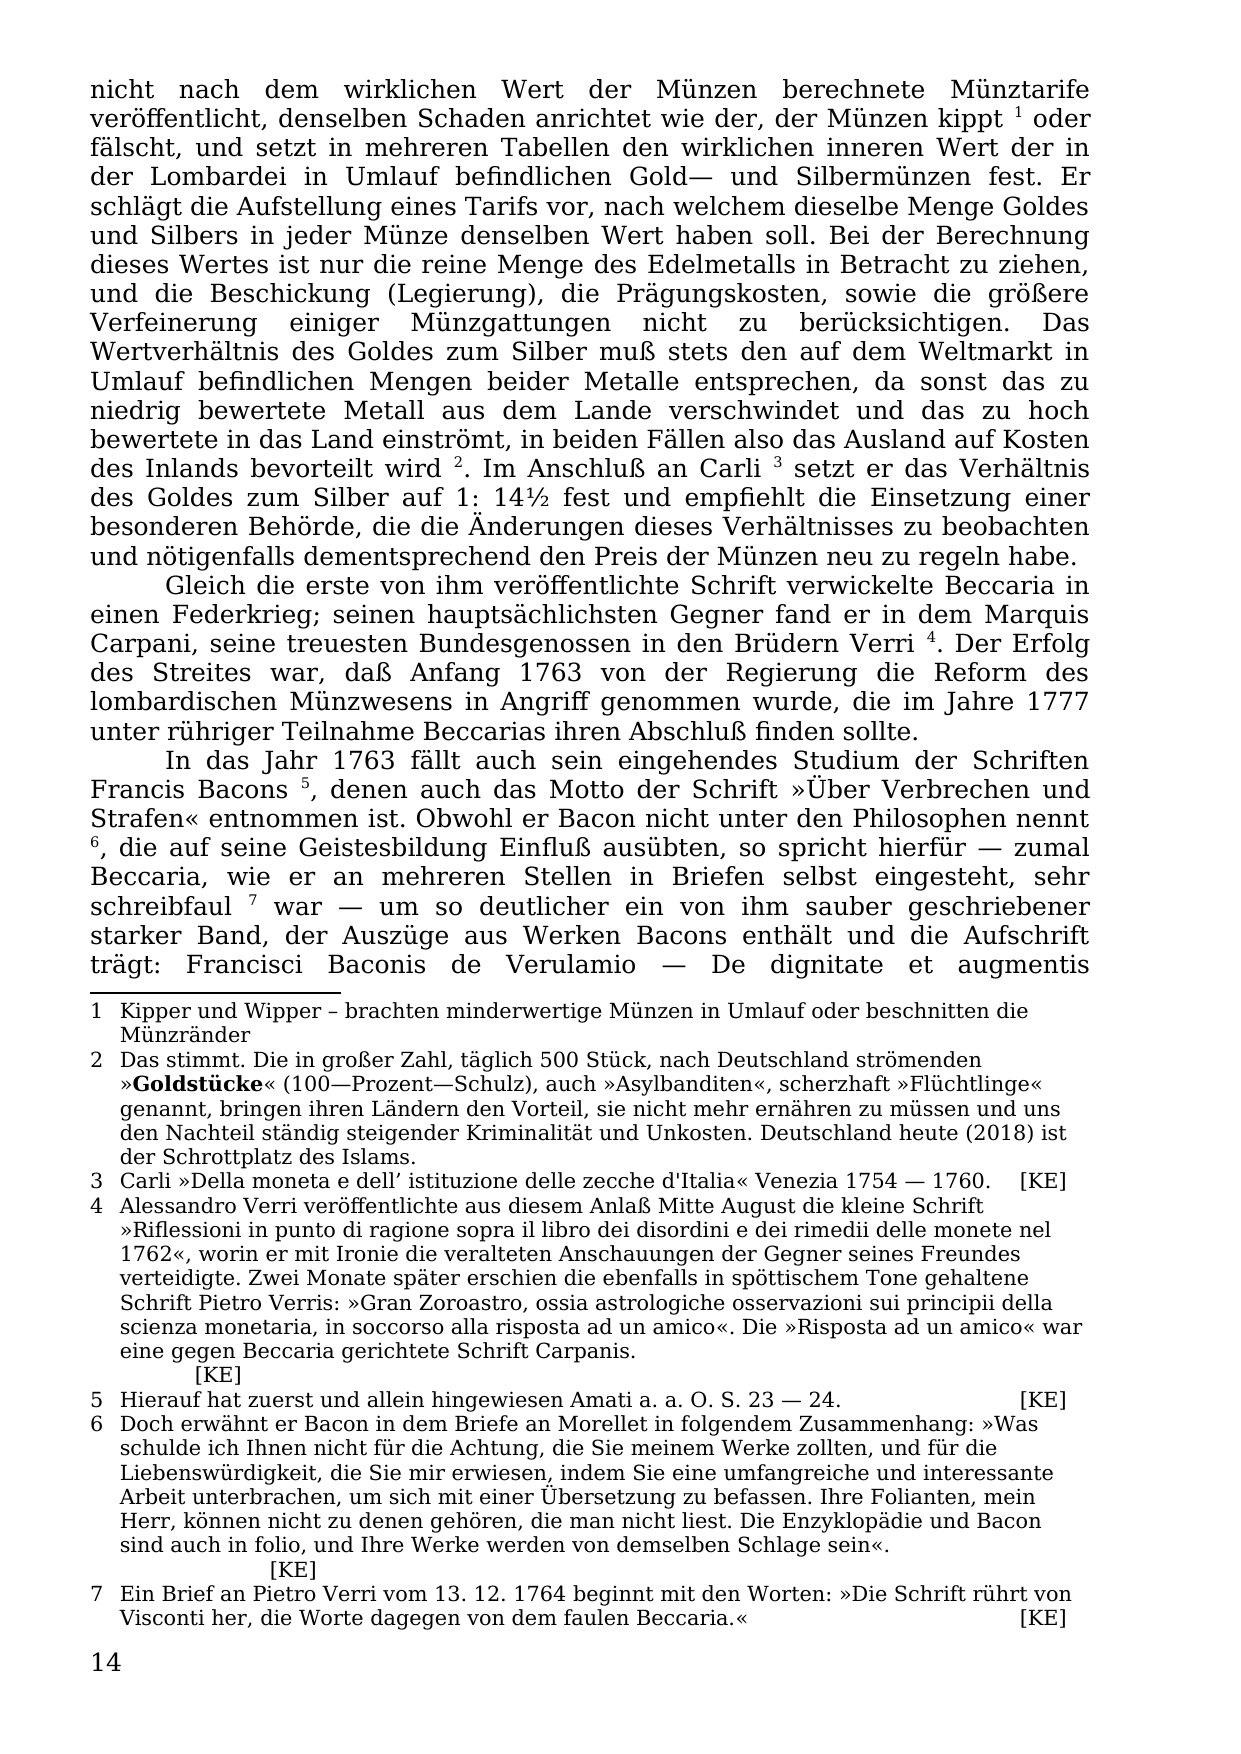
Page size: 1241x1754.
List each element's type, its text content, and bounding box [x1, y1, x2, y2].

text Alessandro Verri veröffentlichte aus diesem Anlaß Mitte August die kleine Schrift »Riflessioni in punto di ragione sopra il libro dei disordini e dei rimedii delle monete nel 1762«, worin er mit Ironie die veralteten Anschauungen der Gegner seines Freundes verteidigte. Zwei Monate später erschien die ebenfalls in spöttischem Tone gehaltene Schrift Pietro Verris: »Gran Zoroastro, ossia astrologiche osservazioni sui principii della scienza monetaria, in soccorso alla risposta ad un amico«. Die »Risposta ad un amico« war eine gegen Beccaria gerichtete Schrift Carpanis. [KE] [90, 1194, 1091, 1388]
text Carli »Della moneta e dell’ istituzione delle zecche d'Italia« Venezia 1754 — 1760. [KE] [90, 1169, 1091, 1194]
text nicht nach dem wirklichen Wert der Münzen berechnete Münztarife veröffentlicht, denselben Schaden anrichtet wie der, der Münzen kippt oder fälscht, und setzt in mehreren Tabellen den wirklichen inneren Wert der in der Lombardei in Umlauf beﬁndlichen Gold— und Silbermünzen fest. Er schlägt die Aufstellung eines Tarifs vor, nach welchem dieselbe Menge Goldes und Silbers in jeder Münze denselben Wert haben soll. Bei der Berechnung dieses Wertes ist nur die reine Menge des Edelmetalls in Betracht zu ziehen, und die Beschickung (Legierung), die Prägungskosten, sowie die größere Verfeinerung einiger Münzgattungen nicht zu berücksichtigen. Das Wertverhältnis des Goldes zum Silber muß stets den auf dem Weltmarkt in Umlauf beﬁndlichen Mengen beider Metalle entsprechen, da sonst das zu niedrig bewertete Metall aus dem Lande verschwindet und das zu hoch bewertete in das Land einströmt, in beiden Fällen also das Ausland auf Kosten des Inlands bevorteilt wird . Im Anschluß an Carli setzt er das Verhältnis des Goldes zum Silber auf 1: 14½ fest und empﬁehlt die Einsetzung einer besonderen Behörde, die die Änderungen dieses Verhältnisses zu beobachten und nötigenfalls dementsprechend den Preis der Münzen neu zu regeln habe. [90, 75, 1091, 571]
text Das stimmt. Die in großer Zahl, täglich 500 Stück, nach Deutschland strömenden »Goldstücke« (100—Prozent—Schulz), auch »Asylbanditen«, scherzhaft »Flüchtlinge« genannt, bringen ihren Ländern den Vorteil, sie nicht mehr ernähren zu müssen und uns den Nachteil ständig steigender Kriminalität und Unkosten. Deutschland heute (2018) ist der Schrottplatz des Islams. [90, 1048, 1091, 1169]
text Gleich die erste von ihm veröffentlichte Schrift verwickelte Beccaria in einen Federkrieg; seinen hauptsächlichsten Gegner fand er in dem Marquis Carpani, seine treuesten Bundesgenossen in den Brüdern Verri . Der Erfolg des Streites war, daß Anfang 1763 von der Regierung die Reform des lombardischen Münzwesens in Angriff genommen wurde, die im Jahre 1777 unter rühriger Teilnahme Beccarias ihren Abschluß ﬁnden sollte. [90, 571, 1091, 746]
text In das Jahr 1763 fällt auch sein eingehendes Studium der Schriften Francis Bacons ‚ denen auch das Motto der Schrift »Über Verbrechen und Strafen« entnommen ist. Obwohl er Bacon nicht unter den Philosophen nennt ‚ die auf seine Geistesbildung Einﬂuß ausübten, so spricht hierfür — zumal Beccaria, wie er an mehreren Stellen in Briefen selbst eingesteht, sehr schreibfaul war — um so deutlicher ein von ihm sauber geschriebener starker Band, der Auszüge aus Werken Bacons enthält und die Aufschrift trägt: Francisci Baconis de Verulamio — De dignitate et augmentis [90, 746, 1091, 979]
text Doch erwähnt er Bacon in dem Briefe an Morellet in folgendem Zusammenhang: »Was schulde ich Ihnen nicht für die Achtung, die Sie meinem Werke zollten, und für die Liebenswürdigkeit, die Sie mir erwiesen, indem Sie eine umfangreiche und interessante Arbeit unterbrachen, um sich mit einer Übersetzung zu befassen. Ihre Folianten, mein Herr, können nicht zu denen gehören, die man nicht liest. Die Enzyklopädie und Bacon sind auch in folio, und Ihre Werke werden von demselben Schlage sein«. [KE] [90, 1412, 1091, 1582]
text Hierauf hat zuerst und allein hingewiesen Amati a. a. O. S. 23 — 24. [KE] [90, 1388, 1091, 1412]
text Ein Brief an Pietro Verri vom 13. 12. 1764 beginnt mit den Worten: »Die Schrift rührt von Visconti her, die Worte dagegen von dem faulen Beccaria.« [KE] [90, 1582, 1091, 1631]
text Kipper und Wipper – brachten minderwertige Münzen in Umlauf oder beschnitten die Münzränder [90, 999, 1091, 1048]
